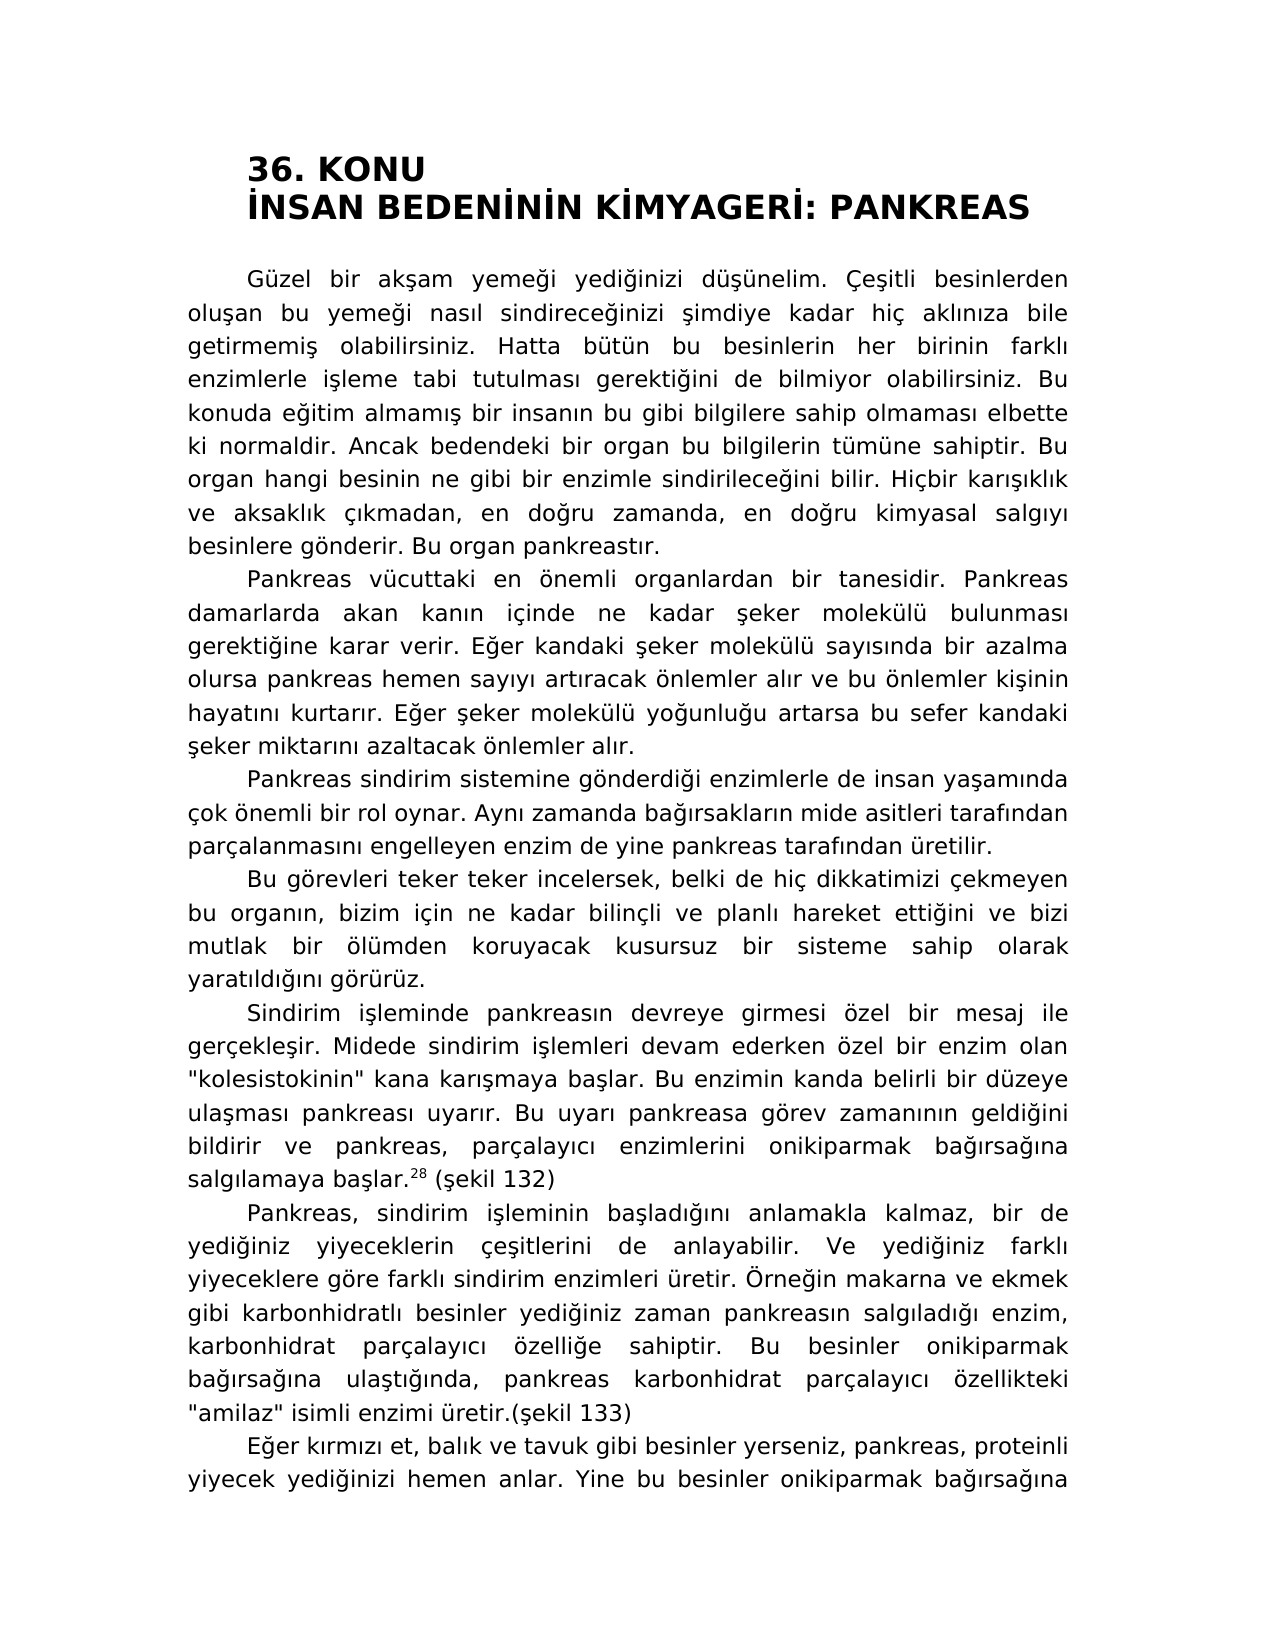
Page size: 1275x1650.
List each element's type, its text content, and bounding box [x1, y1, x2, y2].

text Pankreas, sindirim işleminin başladığını anlamakla kalmaz, bir de yediğiniz yiyeceklerin çeşitlerini de anlayabilir. Ve yediğiniz farklı yiyeceklere göre farklı sindirim enzimleri üretir. Örneğin makarna ve ekmek gibi karbonhidratlı besinler yediğiniz zaman pankreasın salgıladığı enzim, karbonhidrat parçalayıcı özelliğe sahiptir. Bu besinler onikiparmak bağırsağına ulaştığında, pankreas karbonhidrat parçalayıcı özellikteki "amilaz" isimli enzimi üretir.(şekil 133) [187, 1194, 1070, 1428]
text 36. KONU [187, 150, 1070, 189]
text Eğer kırmızı et, balık ve tavuk gibi besinler yerseniz, pankreas, proteinli yiyecek yediğinizi hemen anlar. Yine bu besinler onikiparmak bağırsağına [187, 1428, 1070, 1494]
text Bu görevleri teker teker incelersek, belki de hiç dikkatimizi çekmeyen bu organın, bizim için ne kadar bilinçli ve planlı hareket ettiğini ve bizi mutlak bir ölümden koruyacak kusursuz bir sisteme sahip olarak yaratıldığını görürüz. [187, 861, 1070, 994]
text Güzel bir akşam yemeği yediğinizi düşünelim. Çeşitli besinlerden oluşan bu yemeği nasıl sindireceğinizi şimdiye kadar hiç aklınıza bile getirmemiş olabilirsiniz. Hatta bütün bu besinlerin her birinin farklı enzimlerle işleme tabi tutulması gerektiğini de bilmiyor olabilirsiniz. Bu konuda eğitim almamış bir insanın bu gibi bilgilere sahip olmaması elbette ki normaldir. Ancak bedendeki bir organ bu bilgilerin tümüne sahiptir. Bu organ hangi besinin ne gibi bir enzimle sindirileceğini bilir. Hiçbir karışıklık ve aksaklık çıkmadan, en doğru zamanda, en doğru kimyasal salgıyı besinlere gönderir. Bu organ pankreastır. [187, 261, 1070, 561]
text Pankreas vücuttaki en önemli organlardan bir tanesidir. Pankreas damarlarda akan kanın içinde ne kadar şeker molekülü bulunması gerektiğine karar verir. Eğer kandaki şeker molekülü sayısında bir azalma olursa pankreas hemen sayıyı artıracak önlemler alır ve bu önlemler kişinin hayatını kurtarır. Eğer şeker molekülü yoğunluğu artarsa bu sefer kandaki şeker miktarını azaltacak önlemler alır. [187, 561, 1070, 761]
text Sindirim işleminde pankreasın devreye girmesi özel bir mesaj ile gerçekleşir. Midede sindirim işlemleri devam ederken özel bir enzim olan "kolesistokinin" kana karışmaya başlar. Bu enzimin kanda belirli bir düzeye ulaşması pankreası uyarır. Bu uyarı pankreasa görev zamanının geldiğini bildirir ve pankreas, parçalayıcı enzimlerini onikiparmak bağırsağına salgılamaya başlar.28 (şekil 132) [187, 994, 1070, 1194]
text İNSAN BEDENİNİN KİMYAGERİ: PANKREAS [187, 189, 1070, 228]
text Pankreas sindirim sistemine gönderdiği enzimlerle de insan yaşamında çok önemli bir rol oynar. Aynı zamanda bağırsakların mide asitleri tarafından parçalanmasını engelleyen enzim de yine pankreas tarafından üretilir. [187, 761, 1070, 861]
